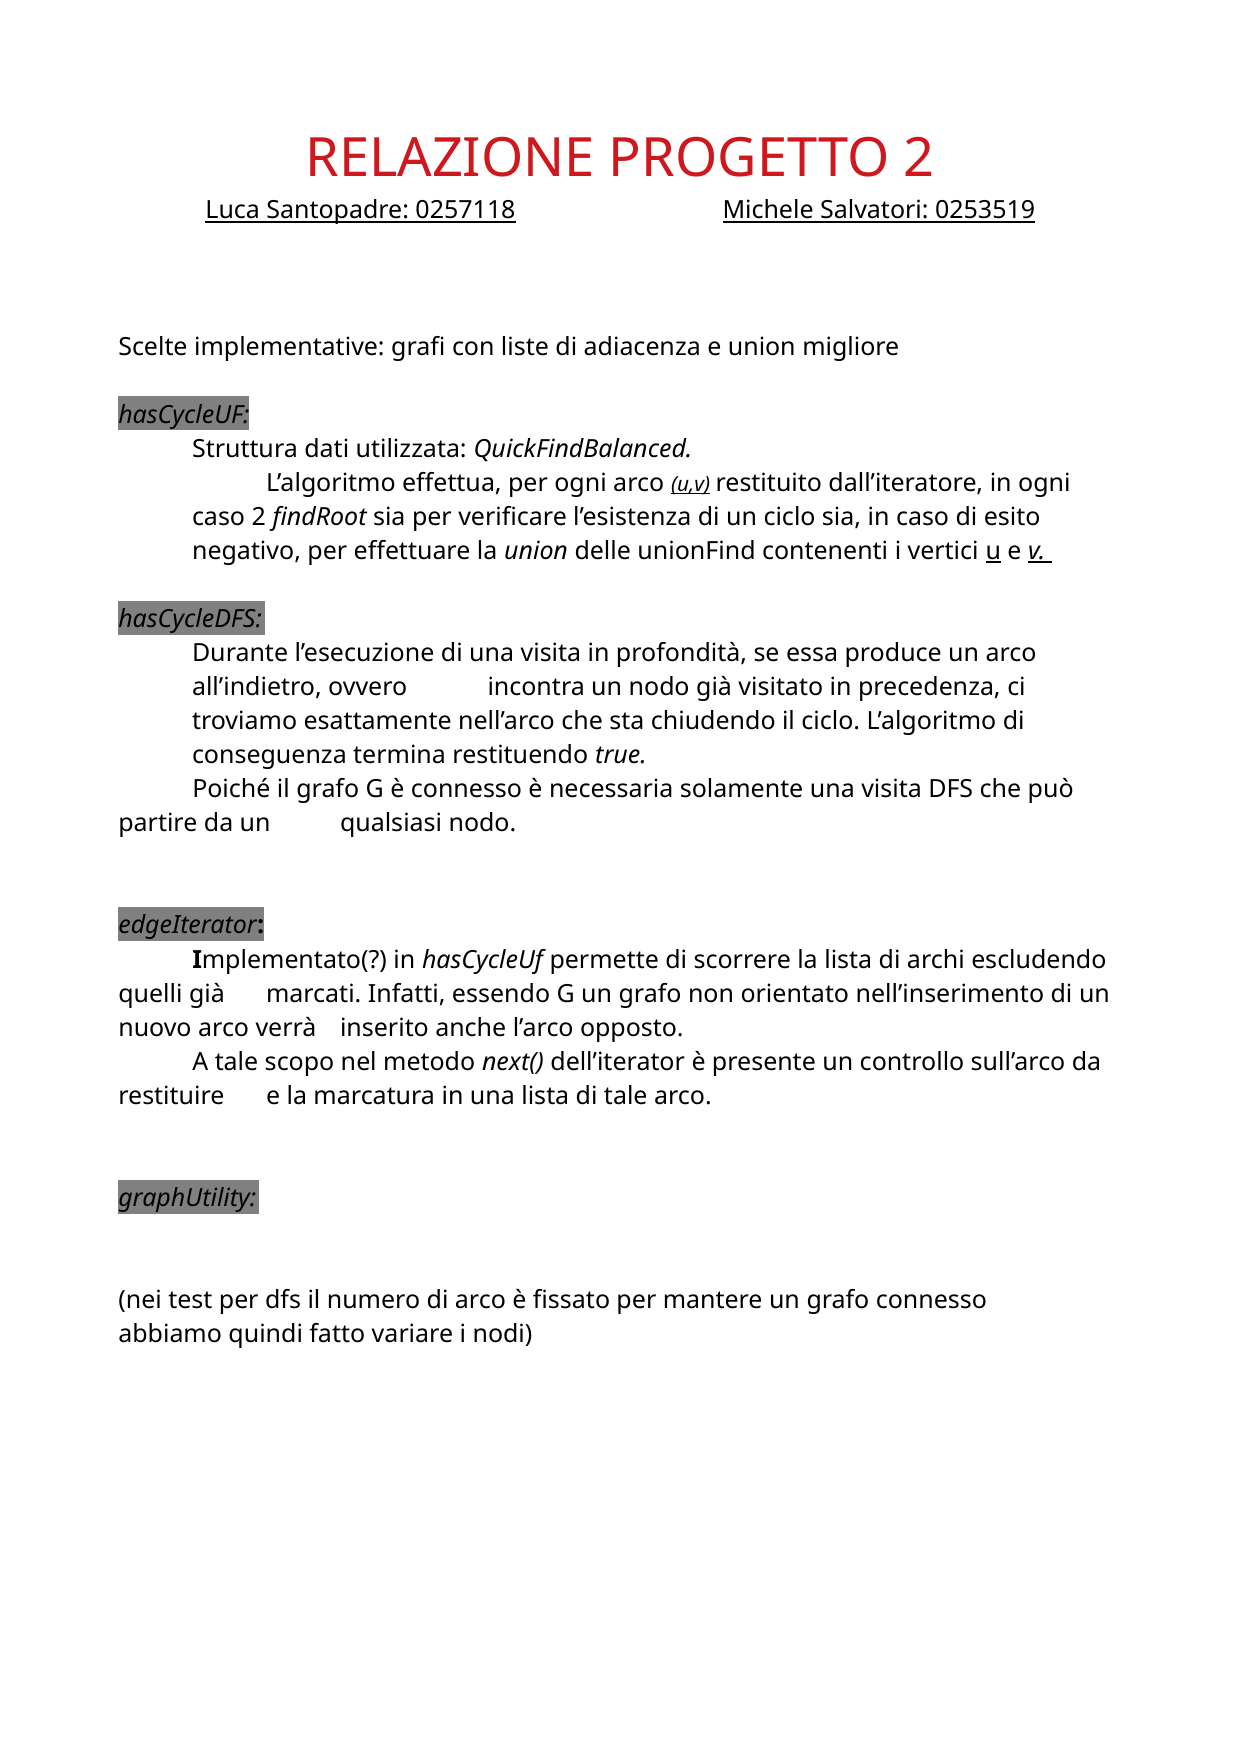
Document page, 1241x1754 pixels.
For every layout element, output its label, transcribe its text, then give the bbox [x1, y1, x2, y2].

text Durante l’esecuzione di una visita in profondità, se essa produce un arco all’indietro, ovvero incontra un nodo già visitato in precedenza, ci troviamo esattamente nell’arco che sta chiudendo il ciclo. L’algoritmo di conseguenza termina restituendo true. [192, 635, 1122, 771]
text RELAZIONE PROGETTO 2 [118, 118, 1122, 192]
text abbiamo quindi fatto variare i nodi) [118, 1316, 1122, 1350]
text Poiché il grafo G è connesso è necessaria solamente una visita DFS che può partire da un qualsiasi nodo. [118, 771, 1122, 839]
text Implementato(?) in hasCycleUf permette di scorrere la lista di archi escludendo quelli già marcati. Infatti, essendo G un grafo non orientato nell’inserimento di un nuovo arco verrà inserito anche l’arco opposto. A tale scopo nel metodo next() dell’iterator è presente un controllo sull’arco da restituire e la marcatura in una lista di tale arco. [118, 941, 1122, 1112]
text Struttura dati utilizzata: QuickFindBalanced. L’algoritmo effettua, per ogni arco (u,v) restituito dall’iteratore, in ogni caso 2 findRoot sia per verificare l’esistenza di un ciclo sia, in caso di esito negativo, per effettuare la union delle unionFind contenenti i vertici u e v. [192, 430, 1122, 567]
text hasCycleDFS: [118, 601, 1122, 635]
text edgeIterator: [118, 907, 1122, 941]
text graphUtility: [118, 1180, 1122, 1214]
text hasCycleUF: [118, 396, 1122, 430]
text (nei test per dfs il numero di arco è fissato per mantere un grafo connesso [118, 1282, 1122, 1316]
text Luca Santopadre: 0257118 Michele Salvatori: 0253519 [118, 192, 1122, 226]
text Scelte implementative: grafi con liste di adiacenza e union migliore [118, 328, 1122, 362]
